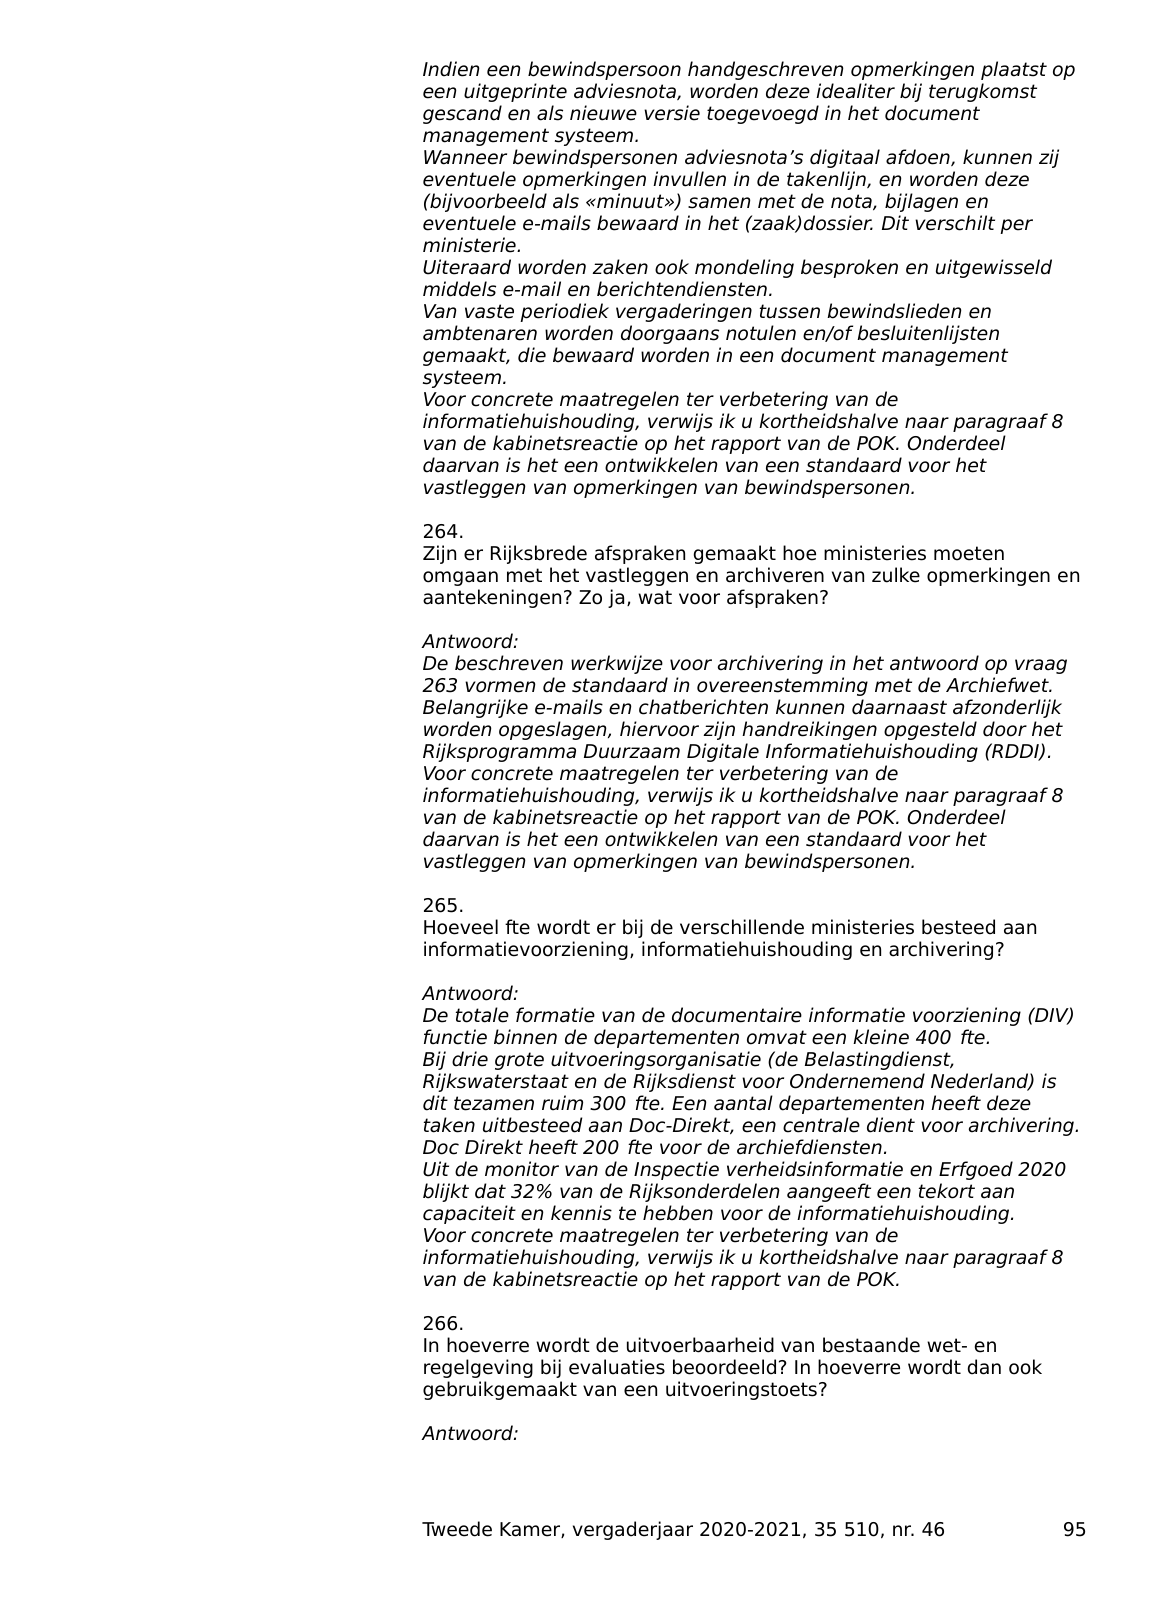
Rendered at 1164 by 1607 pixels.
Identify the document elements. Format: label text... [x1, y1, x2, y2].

text De beschreven werkwijze voor archivering in het antwoord op vraag 263 vormen de standaard in overeenstemming met de Archiefwet. [422, 653, 1087, 697]
text Voor concrete maatregelen ter verbetering van de informatiehuishouding, verwijs ik u kortheidshalve naar paragraaf 8 van de kabinetsreactie op het rapport van de POK. Onderdeel daarvan is het een ontwikkelen van een standaard voor het vastleggen van opmerkingen van bewindspersonen. [422, 763, 1087, 873]
text Voor concrete maatregelen ter verbetering van de informatiehuishouding, verwijs ik u kortheidshalve naar paragraaf 8 van de kabinetsreactie op het rapport van de POK. [422, 1225, 1087, 1291]
text Indien een bewindspersoon handgeschreven opmerkingen plaatst op een uitgeprinte adviesnota, worden deze idealiter bij terugkomst gescand en als nieuwe versie toegevoegd in het document management systeem. [422, 59, 1087, 147]
text De totale formatie van de documentaire informatie voorziening (DIV) functie binnen de departementen omvat een kleine 400 fte. [422, 1005, 1087, 1049]
text 266. [422, 1313, 1087, 1335]
text Antwoord: [422, 983, 1087, 1005]
text 265. [422, 895, 1087, 917]
text Belangrijke e-mails en chatberichten kunnen daarnaast afzonderlijk worden opgeslagen, hiervoor zijn handreikingen opgesteld door het Rijksprogramma Duurzaam Digitale Informatiehuishouding (RDDI). [422, 697, 1087, 763]
text Bij drie grote uitvoeringsorganisatie (de Belastingdienst, Rijkswaterstaat en de Rijksdienst voor Ondernemend Nederland) is dit tezamen ruim 300 fte. Een aantal departementen heeft deze taken uitbesteed aan Doc-Direkt, een centrale dient voor archivering. Doc Direkt heeft 200 fte voor de archiefdiensten. [422, 1049, 1087, 1159]
text 264. [422, 521, 1087, 543]
text Van vaste periodiek vergaderingen tussen bewindslieden en ambtenaren worden doorgaans notulen en/of besluitenlijsten gemaakt, die bewaard worden in een document management systeem. [422, 301, 1087, 389]
text Antwoord: [422, 631, 1087, 653]
text Zijn er Rijksbrede afspraken gemaakt hoe ministeries moeten omgaan met het vastleggen en archiveren van zulke opmerkingen en aantekeningen? Zo ja, wat voor afspraken? [422, 543, 1087, 609]
text Uiteraard worden zaken ook mondeling besproken en uitgewisseld middels e-mail en berichtendiensten. [422, 257, 1087, 301]
text Voor concrete maatregelen ter verbetering van de informatiehuishouding, verwijs ik u kortheidshalve naar paragraaf 8 van de kabinetsreactie op het rapport van de POK. Onderdeel daarvan is het een ontwikkelen van een standaard voor het vastleggen van opmerkingen van bewindspersonen. [422, 389, 1087, 499]
text Wanneer bewindspersonen adviesnota’s digitaal afdoen, kunnen zij eventuele opmerkingen invullen in de takenlijn, en worden deze (bijvoorbeeld als «minuut») samen met de nota, bijlagen en eventuele e-mails bewaard in het (zaak)dossier. Dit verschilt per ministerie. [422, 147, 1087, 257]
text Antwoord: [422, 1423, 1087, 1445]
text Hoeveel fte wordt er bij de verschillende ministeries besteed aan informatievoorziening, informatiehuishouding en archivering? [422, 917, 1087, 961]
text Uit de monitor van de Inspectie verheidsinformatie en Erfgoed 2020 blijkt dat 32% van de Rijksonderdelen aangeeft een tekort aan capaciteit en kennis te hebben voor de informatiehuishouding. [422, 1159, 1087, 1225]
text In hoeverre wordt de uitvoerbaarheid van bestaande wet- en regelgeving bij evaluaties beoordeeld? In hoeverre wordt dan ook gebruikgemaakt van een uitvoeringstoets? [422, 1335, 1087, 1401]
